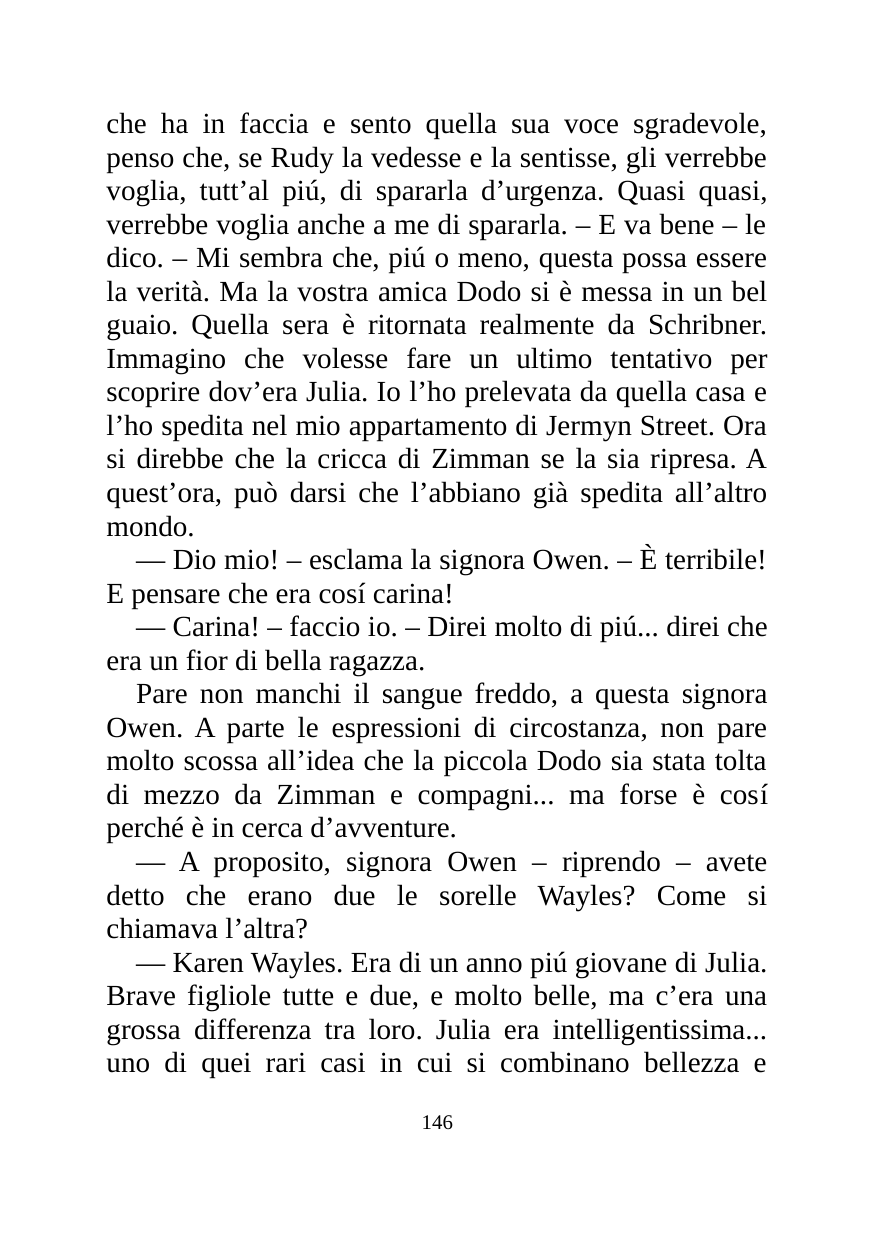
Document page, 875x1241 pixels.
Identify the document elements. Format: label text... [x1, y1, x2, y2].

text — Carina! – faccio io. – Direi molto di piú... direi che era un fior di bella ragazza. [106, 609, 768, 676]
text — Karen Wayles. Era di un anno piú giovane di Julia. Brave figliole tutte e due, e molto belle, ma c’era una grossa differenza tra loro. Julia era intelligentissima... uno di quei rari casi in cui si combinano bellezza e [106, 945, 768, 1079]
text Pare non manchi il sangue freddo, a questa signora Owen. A parte le espressioni di circostanza, non pare molto scossa all’idea che la piccola Dodo sia stata tolta di mezzo da Zimman e compagni... ma forse è cosí perché è in cerca d’avventure. [106, 676, 768, 844]
text che ha in faccia e sento quella sua voce sgradevole, penso che, se Rudy la vedesse e la sentisse, gli verrebbe voglia, tutt’al piú, di spararla d’urgenza. Quasi quasi, verrebbe voglia anche a me di spararla. – E va bene – le dico. – Mi sembra che, piú o meno, questa possa essere la verità. Ma la vostra amica Dodo si è messa in un bel guaio. Quella sera è ritornata realmente da Schribner. Immagino che volesse fare un ultimo tentativo per scoprire dov’era Julia. Io l’ho prelevata da quella casa e l’ho spedita nel mio appartamento di Jermyn Street. Ora si direbbe che la cricca di Zimman se la sia ripresa. A quest’ora, può darsi che l’abbiano già spedita all’altro mondo. [106, 106, 768, 542]
text — A proposito, signora Owen – riprendo – avete detto che erano due le sorelle Wayles? Come si chiamava l’altra? [106, 844, 768, 945]
text — Dio mio! – esclama la signora Owen. – È terribile! E pensare che era cosí carina! [106, 542, 768, 609]
